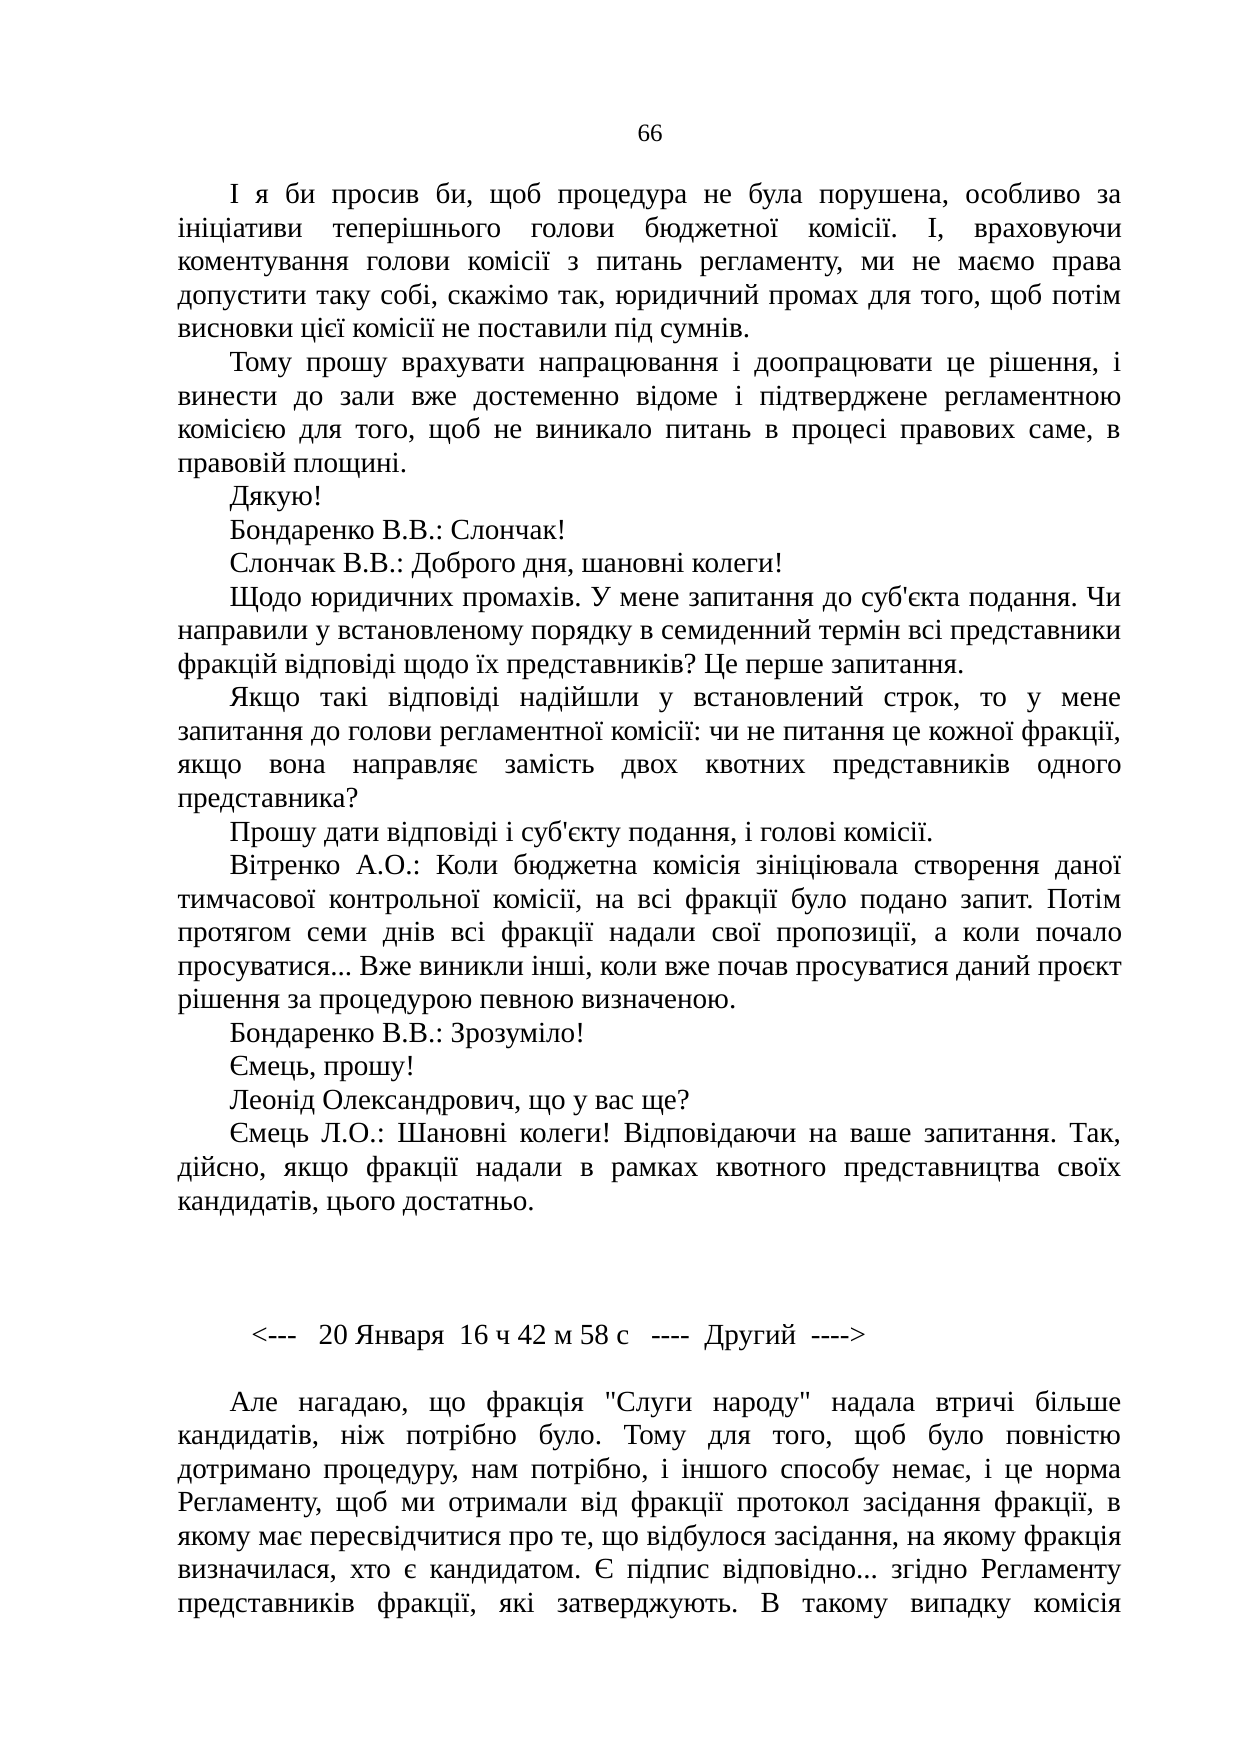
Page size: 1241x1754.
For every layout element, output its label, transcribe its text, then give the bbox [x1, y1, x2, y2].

text Дякую! [177, 478, 1122, 512]
text Леонід Олександрович, що у вас ще? [177, 1082, 1122, 1116]
text Якщо такі відповіді надійшли у встановлений строк, то у мене запитання до голови регламентної комісії: чи не питання це кожної фракції, якщо вона направляє замість двох квотних представників одного представника? [177, 679, 1122, 814]
text Бондаренко В.В.: Слончак! [177, 512, 1122, 545]
text Ємець, прошу! [177, 1048, 1122, 1082]
text Тому прошу врахувати напрацювання і доопрацювати це рішення, і винести до зали вже достеменно відоме і підтверджене регламентною комісією для того, щоб не виникало питань в процесі правових саме, в правовій площині. [177, 344, 1122, 478]
text Ємець Л.О.: Шановні колеги! Відповідаючи на ваше запитання. Так, дійсно, якщо фракції надали в рамках квотного представництва своїх кандидатів, цього достатньо. [177, 1116, 1122, 1216]
text І я би просив би, щоб процедура не була порушена, особливо за ініціативи теперішнього голови бюджетної комісії. І, враховуючи коментування голови комісії з питань регламенту, ми не маємо права допустити таку собі, скажімо так, юридичний промах для того, щоб потім висновки цієї комісії не поставили під сумнів. [177, 176, 1122, 344]
text Але нагадаю, що фракція "Слуги народу" надала втричі більше кандидатів, ніж потрібно було. Тому для того, щоб було повністю дотримано процедуру, нам потрібно, і іншого способу немає, і це норма Регламенту, щоб ми отримали від фракції протокол засідання фракції, в якому має пересвідчитися про те, що відбулося засідання, на якому фракція визначилася, хто є кандидатом. Є підпис відповідно... згідно Регламенту представників фракції, які затверджують. В такому випадку комісія [177, 1384, 1122, 1619]
text Прошу дати відповіді і суб'єкту подання, і голові комісії. [177, 814, 1122, 847]
text Щодо юридичних промахів. У мене запитання до суб'єкта подання. Чи направили у встановленому порядку в семиденний термін всі представники фракцій відповіді щодо їх представників? Це перше запитання. [177, 579, 1122, 679]
text Бондаренко В.В.: Зрозуміло! [177, 1015, 1122, 1048]
text Слончак В.В.: Доброго дня, шановні колеги! [177, 545, 1122, 579]
text <--- 20 Января 16 ч 42 м 58 с ---- Другий ----> [177, 1317, 1122, 1350]
text Вітренко А.О.: Коли бюджетна комісія зініціювала створення даної тимчасової контрольної комісії, на всі фракції було подано запит. Потім протягом семи днів всі фракції надали свої пропозиції, а коли почало просуватися... Вже виникли інші, коли вже почав просуватися даний проєкт рішення за процедурою певною визначеною. [177, 847, 1122, 1015]
